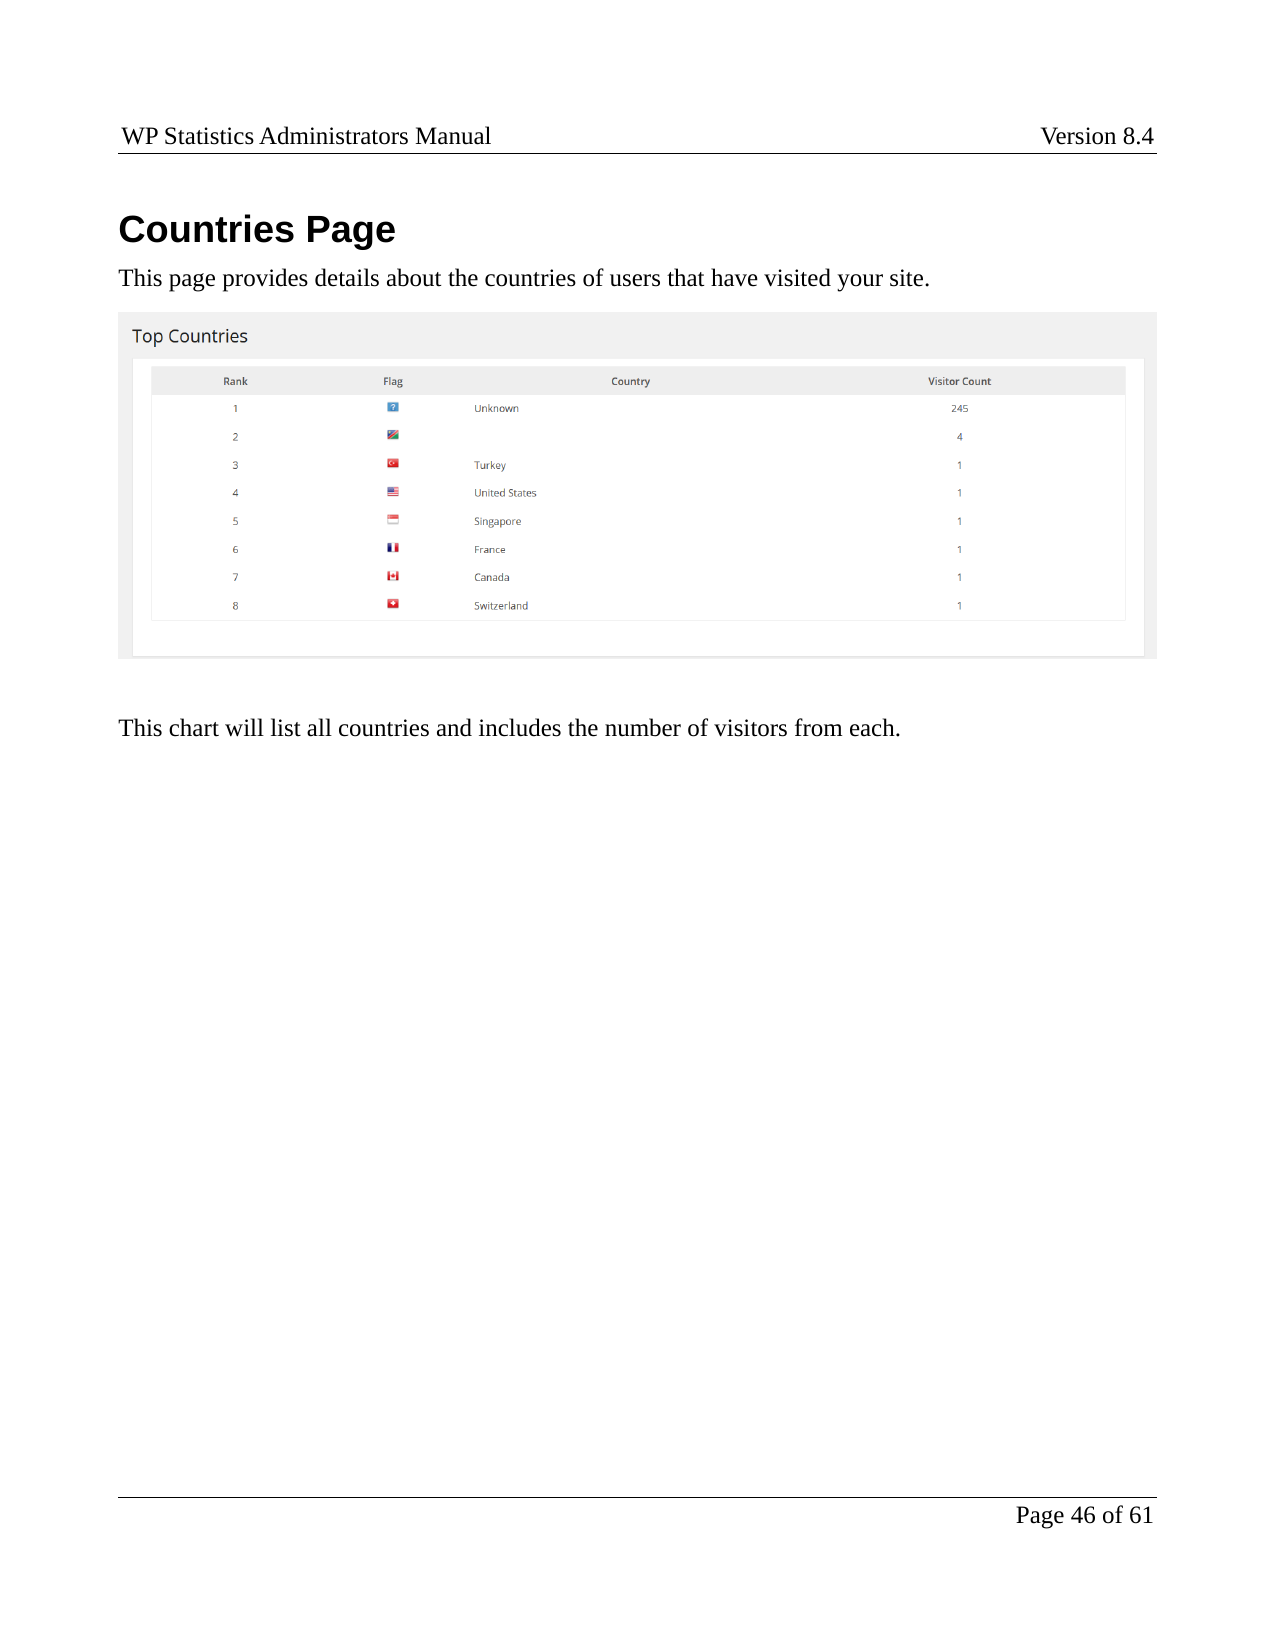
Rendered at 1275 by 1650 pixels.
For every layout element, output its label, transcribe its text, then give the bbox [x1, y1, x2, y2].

subtitle Countries Page [118, 207, 1157, 251]
picture [118, 312, 1157, 659]
text This chart will list all countries and includes the number of visitors from each. [118, 713, 1157, 742]
text This page provides details about the countries of users that have visited your site. [118, 263, 1157, 292]
